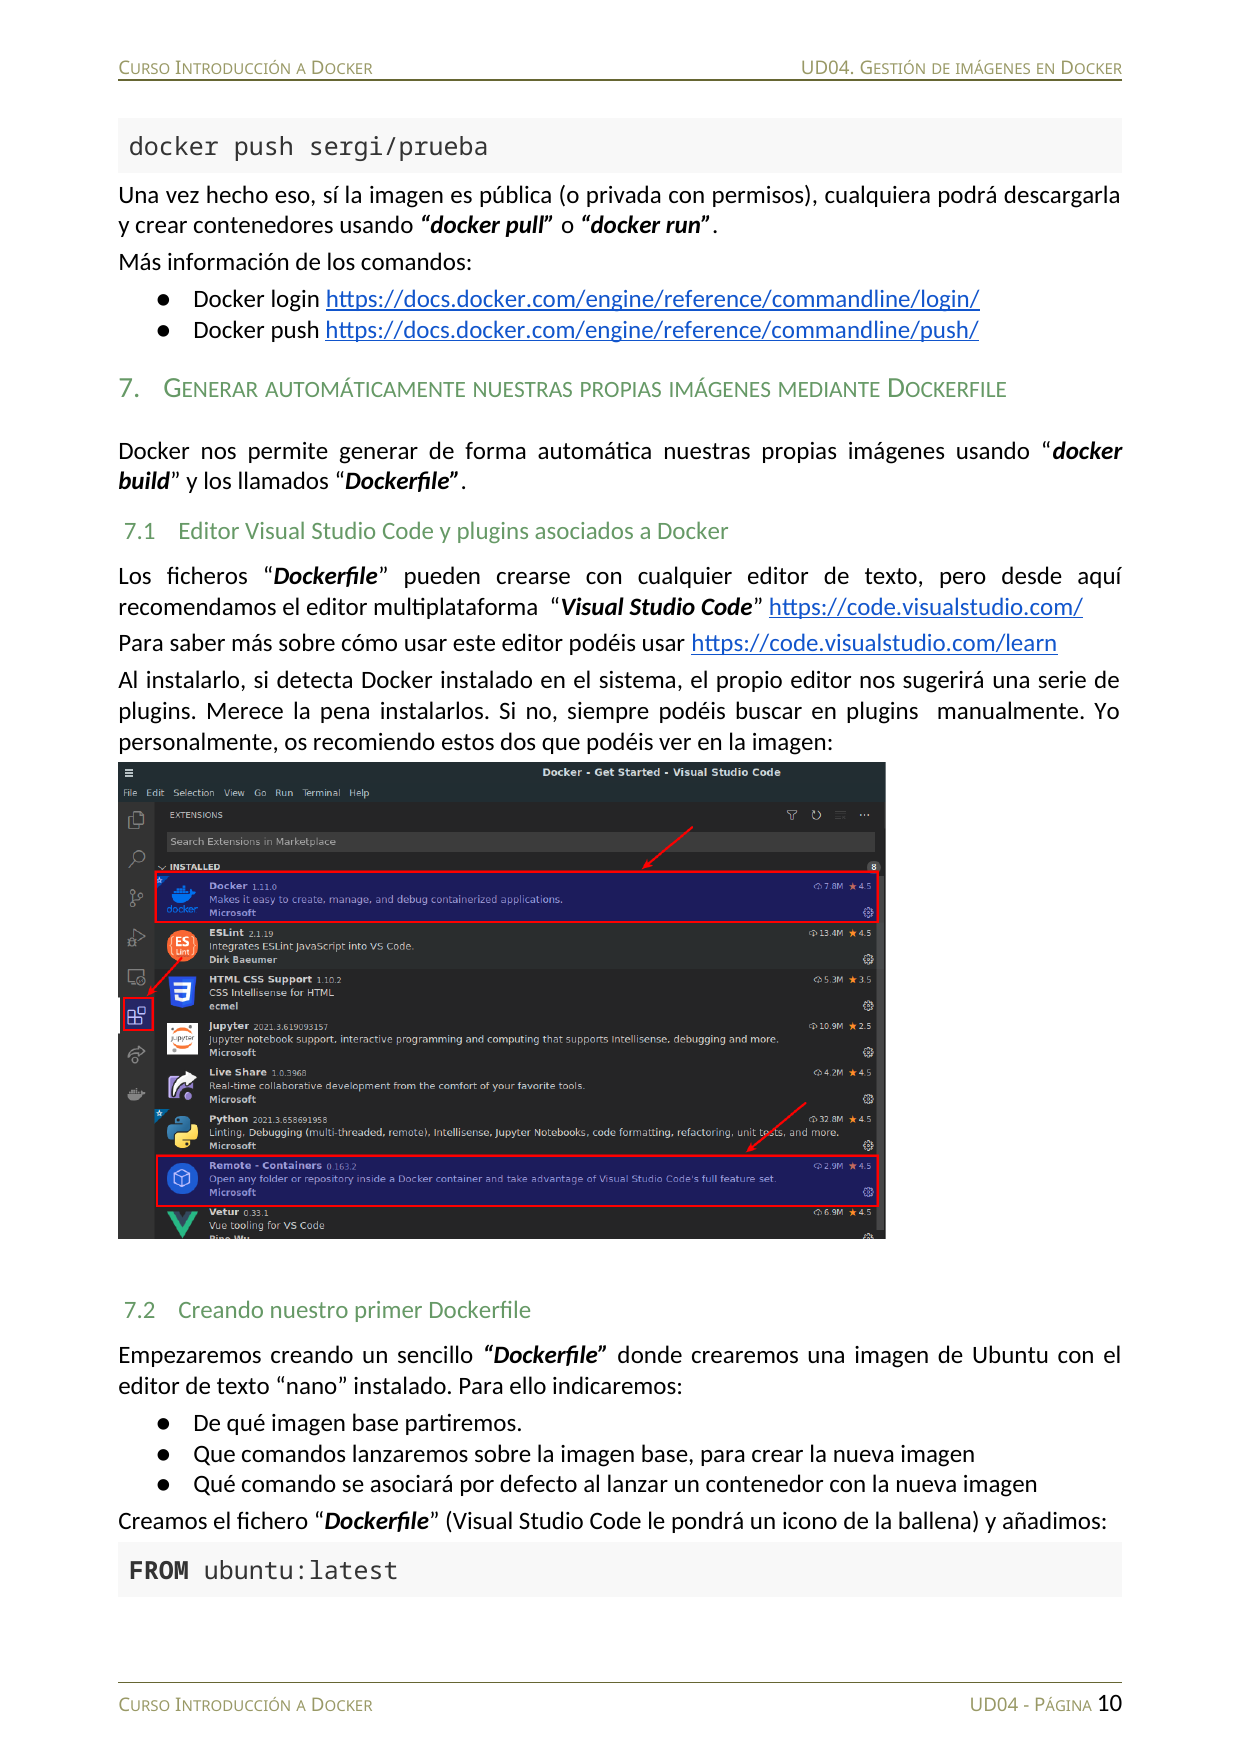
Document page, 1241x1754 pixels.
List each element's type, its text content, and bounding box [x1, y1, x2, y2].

text Docker nos permite generar de forma automática nuestras propias imágenes usando “docker build” y los llamados “Dockerfile”. [118, 435, 1122, 496]
subtitle Creando nuestro primer Dockerfile [118, 1294, 1122, 1325]
table_header FROM ubuntu:latest [118, 1542, 1122, 1597]
text Más información de los comandos: [118, 246, 1122, 277]
table_header docker push sergi/prueba [118, 118, 1122, 173]
list Que comandos lanzaremos sobre la imagen base, para crear la nueva imagen [156, 1438, 1122, 1468]
list Qué comando se asociará por defecto al lanzar un contenedor con la nueva imagen [156, 1468, 1122, 1499]
text Los ficheros “Dockerfile” pueden crearse con cualquier editor de texto, pero desde aquí recomendamos el editor multiplataforma “Visual Studio Code” https://code.visualstudio.com/ [118, 560, 1122, 621]
subtitle Generar automáticamente nuestras propias imágenes mediante Dockerfile [118, 369, 1122, 405]
subtitle Editor Visual Studio Code y plugins asociados a Docker [118, 515, 1122, 545]
list Docker login https://docs.docker.com/engine/reference/commandline/login/ [156, 283, 1122, 314]
list Docker push https://docs.docker.com/engine/reference/commandline/push/ [156, 314, 1122, 344]
list De qué imagen base partiremos. [156, 1407, 1122, 1438]
picture [118, 762, 886, 1239]
text Una vez hecho eso, sí la imagen es pública (o privada con permisos), cualquiera podrá descargarla y crear contenedores usando “docker pull” o “docker run”. [118, 179, 1122, 240]
text Creamos el fichero “Dockerfile” (Visual Studio Code le pondrá un icono de la ballena) y añadimos: [118, 1505, 1122, 1536]
text Al instalarlo, si detecta Docker instalado en el sistema, el propio editor nos sugerirá una serie de plugins. Merece la pena instalarlos. Si no, siempre podéis buscar en plugins manualmente. Yo personalmente, os recomiendo estos dos que podéis ver en la imagen: [118, 664, 1122, 756]
text Empezaremos creando un sencillo “Dockerfile” donde crearemos una imagen de Ubuntu con el editor de texto “nano” instalado. Para ello indicaremos: [118, 1340, 1122, 1401]
text Para saber más sobre cómo usar este editor podéis usar https://code.visualstudio.com/learn [118, 628, 1122, 658]
